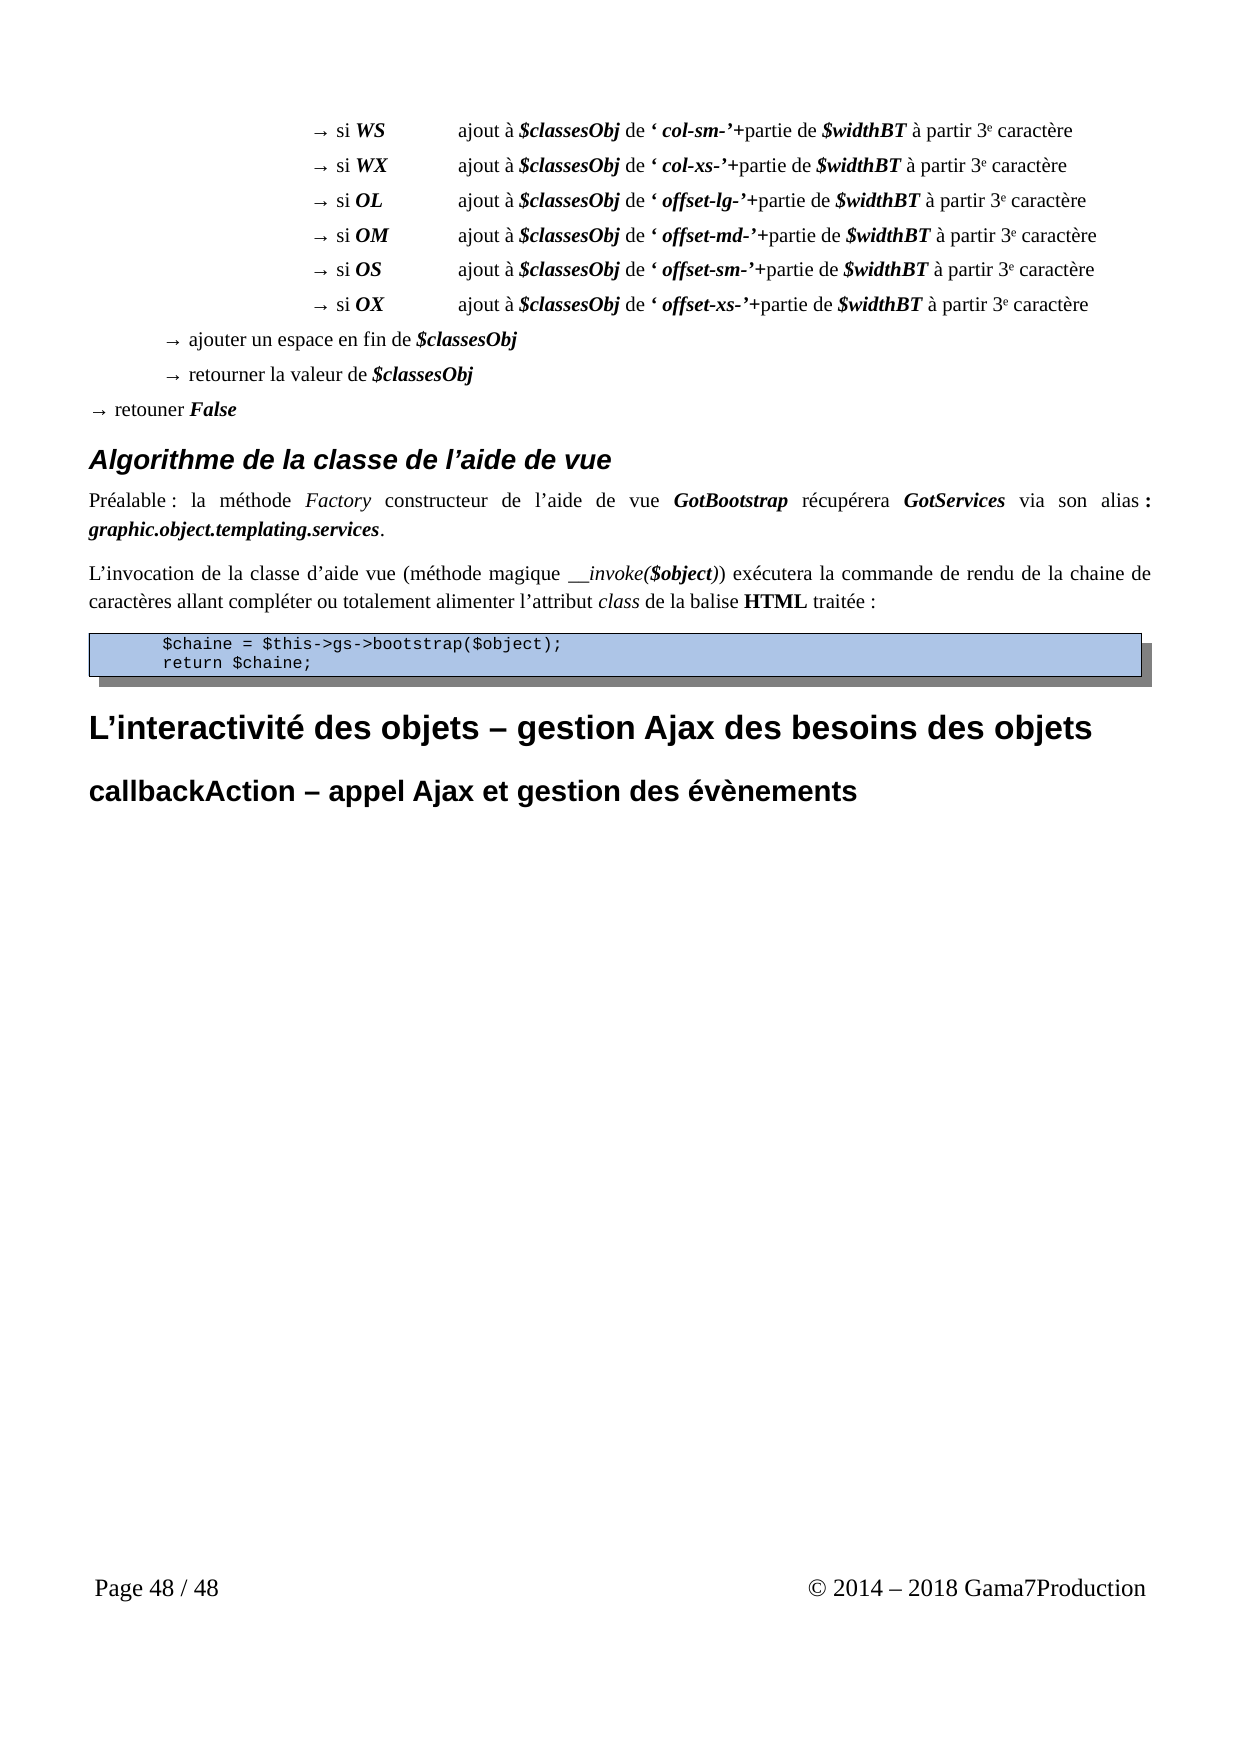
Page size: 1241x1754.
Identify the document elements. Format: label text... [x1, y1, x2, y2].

text Préalable : la méthode Factory constructeur de l’aide de vue GotBootstrap récupérera GotServices via son alias : graphic.object.templating.services. [88, 488, 1152, 541]
text → si WX ajout à $classesObj de ‘ col-xs-’+partie de $widthBT à partir 3ᵉ caractère [88, 153, 1152, 177]
text → si OS ajout à $classesObj de ‘ offset-sm-’+partie de $widthBT à partir 3ᵉ caractère [88, 257, 1152, 281]
text → si WS ajout à $classesObj de ‘ col-sm-’+partie de $widthBT à partir 3ᵉ caractère [88, 118, 1152, 142]
text → retouner False [88, 396, 1152, 421]
text → ajouter un espace en fin de $classesObj [88, 327, 1152, 351]
text → si OX ajout à $classesObj de ‘ offset-xs-’+partie de $widthBT à partir 3ᵉ caractère [88, 292, 1152, 316]
text → retourner la valeur de $classesObj [88, 362, 1152, 386]
subtitle L’interactivité des objets – gestion Ajax des besoins des objets [88, 708, 1152, 747]
text return $chaine; [90, 652, 1141, 676]
text → si OL ajout à $classesObj de ‘ offset-lg-’+partie de $widthBT à partir 3ᵉ caractère [88, 188, 1152, 212]
subtitle callbackAction – appel Ajax et gestion des évènements [88, 774, 1152, 807]
subtitle Algorithme de la classe de l’aide de vue [88, 444, 1152, 476]
text L’invocation de la classe d’aide vue (méthode magique __invoke($object)) exécutera la commande de rendu de la chaine de caractères allant compléter ou totalement alimenter l’attribut class de la balise HTML traitée : [88, 560, 1152, 613]
text → si OM ajout à $classesObj de ‘ offset-md-’+partie de $widthBT à partir 3ᵉ caractère [88, 222, 1152, 247]
text $chaine = $this->gs->bootstrap($object); [90, 634, 1141, 652]
